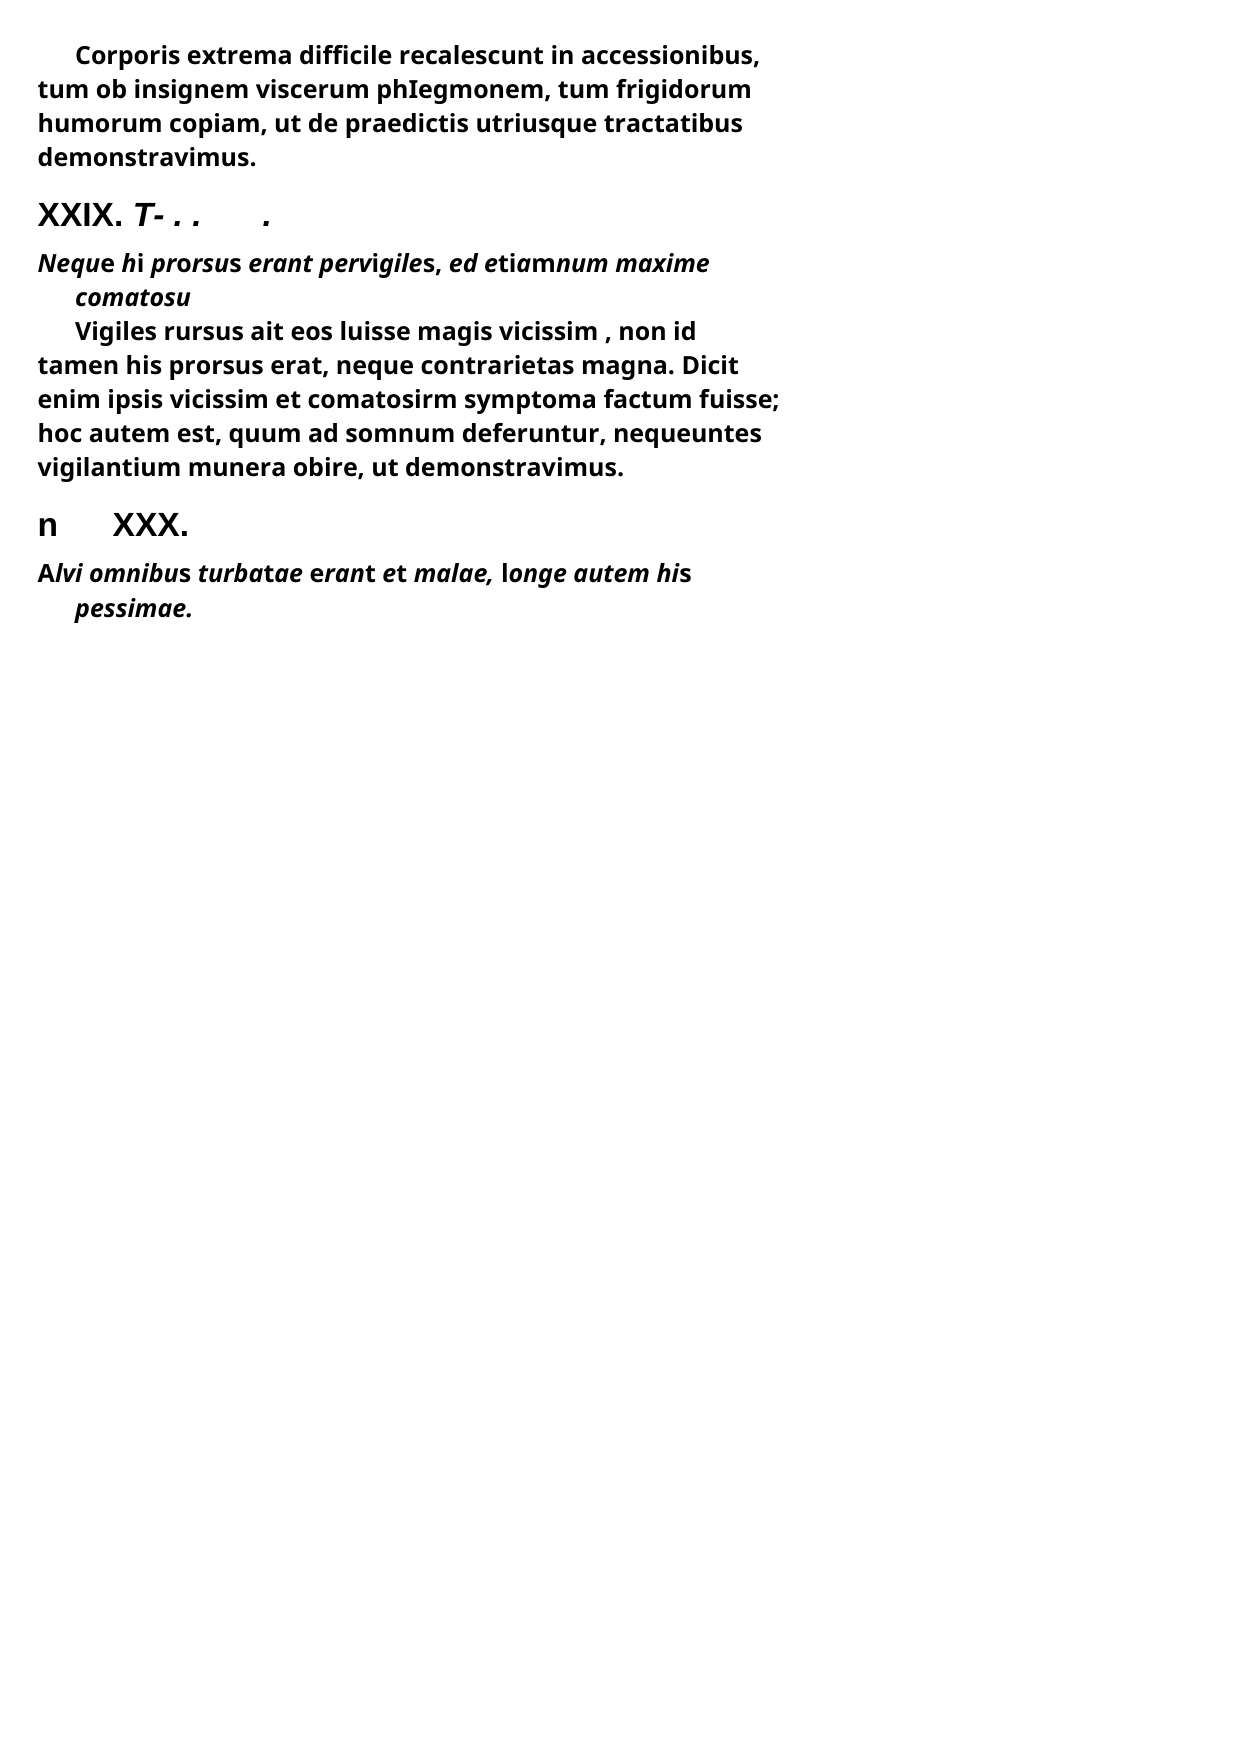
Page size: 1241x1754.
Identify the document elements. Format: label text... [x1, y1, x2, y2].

text Alvi omnibus turbatae erant et malae, longe autem his pessimae. [37, 556, 1203, 624]
text Corporis extrema difficile recalescunt in accessionibus, tum ob insignem viscerum phIegmonem, tum frigidorum humorum copiam, ut de praedictis utriusque tractatibus demonstravimus. [37, 37, 1203, 174]
subtitle n XXX. [37, 505, 1203, 544]
text Neque hi prorsus erant pervigiles, ed etiamnum maxime comatosu [37, 246, 1203, 314]
text Vigiles rursus ait eos luisse magis vicissim , non id tamen his prorsus erat, neque contrarietas magna. Dicit enim ipsis vicissim et comatosirm symptoma factum fuisse; hoc autem est, quum ad somnum deferuntur, nequeuntes vigilantium munera obire, ut demonstravimus. [37, 314, 1203, 484]
subtitle XXIX. T- . . . [37, 194, 1203, 233]
